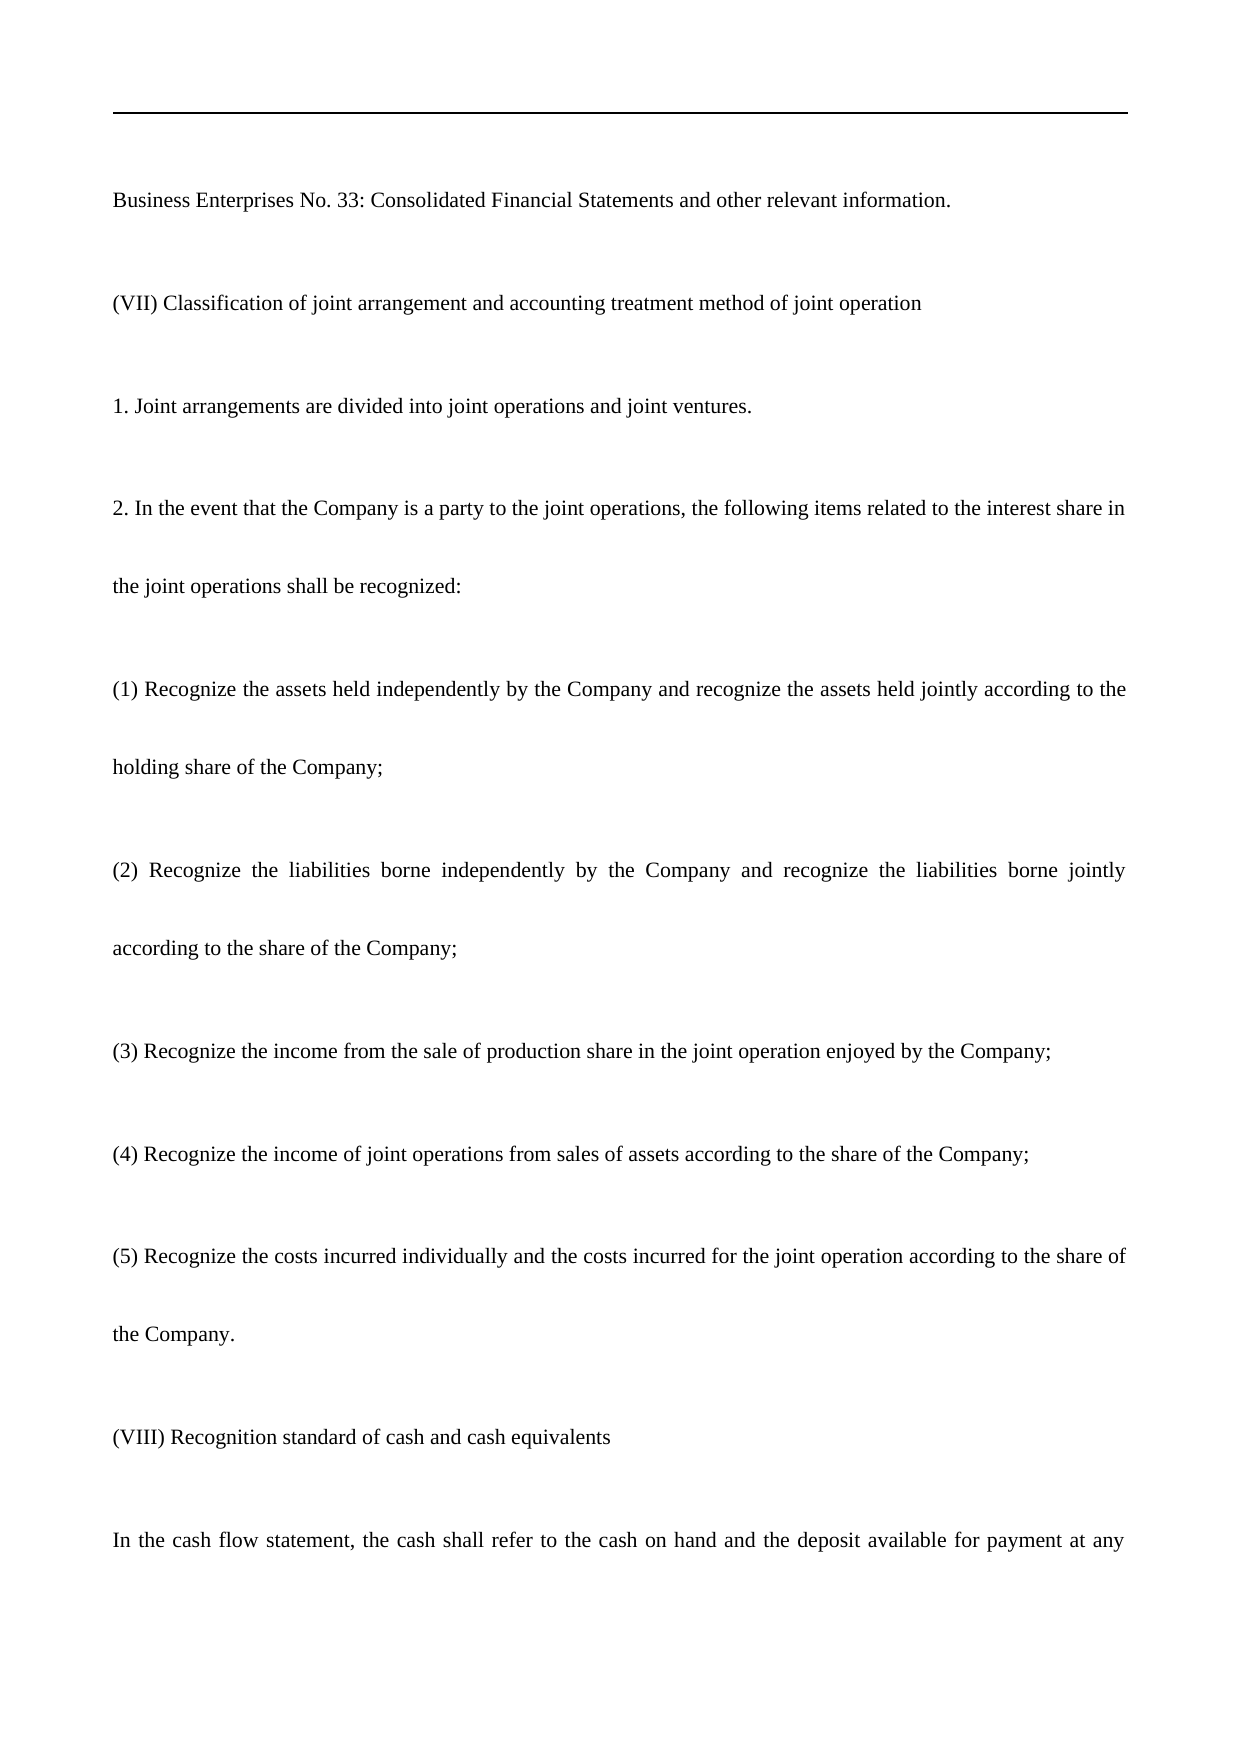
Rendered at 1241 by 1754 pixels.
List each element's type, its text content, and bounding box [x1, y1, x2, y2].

text In the cash flow statement, the cash shall refer to the cash on hand and the deposit available for payment at any [112, 1498, 1128, 1560]
text (3) Recognize the income from the sale of production share in the joint operation enjoyed by the Company; [112, 1009, 1128, 1071]
text (VII) Classification of joint arrangement and accounting treatment method of joint operation [112, 261, 1128, 323]
text 1. Joint arrangements are divided into joint operations and joint ventures. [112, 364, 1128, 426]
text (4) Recognize the income of joint operations from sales of assets according to the share of the Company; [112, 1112, 1128, 1174]
text (1) Recognize the assets held independently by the Company and recognize the assets held jointly according to the holding share of the Company; [112, 647, 1128, 788]
text Business Enterprises No. 33: Consolidated Financial Statements and other relevant information. [112, 158, 1128, 221]
text (VIII) Recognition standard of cash and cash equivalents [112, 1395, 1128, 1458]
text 2. In the event that the Company is a party to the joint operations, the following items related to the interest share in the joint operations shall be recognized: [112, 466, 1128, 607]
text (2) Recognize the liabilities borne independently by the Company and recognize the liabilities borne jointly according to the share of the Company; [112, 828, 1128, 969]
text (5) Recognize the costs incurred individually and the costs incurred for the joint operation according to the share of the Company. [112, 1214, 1128, 1355]
